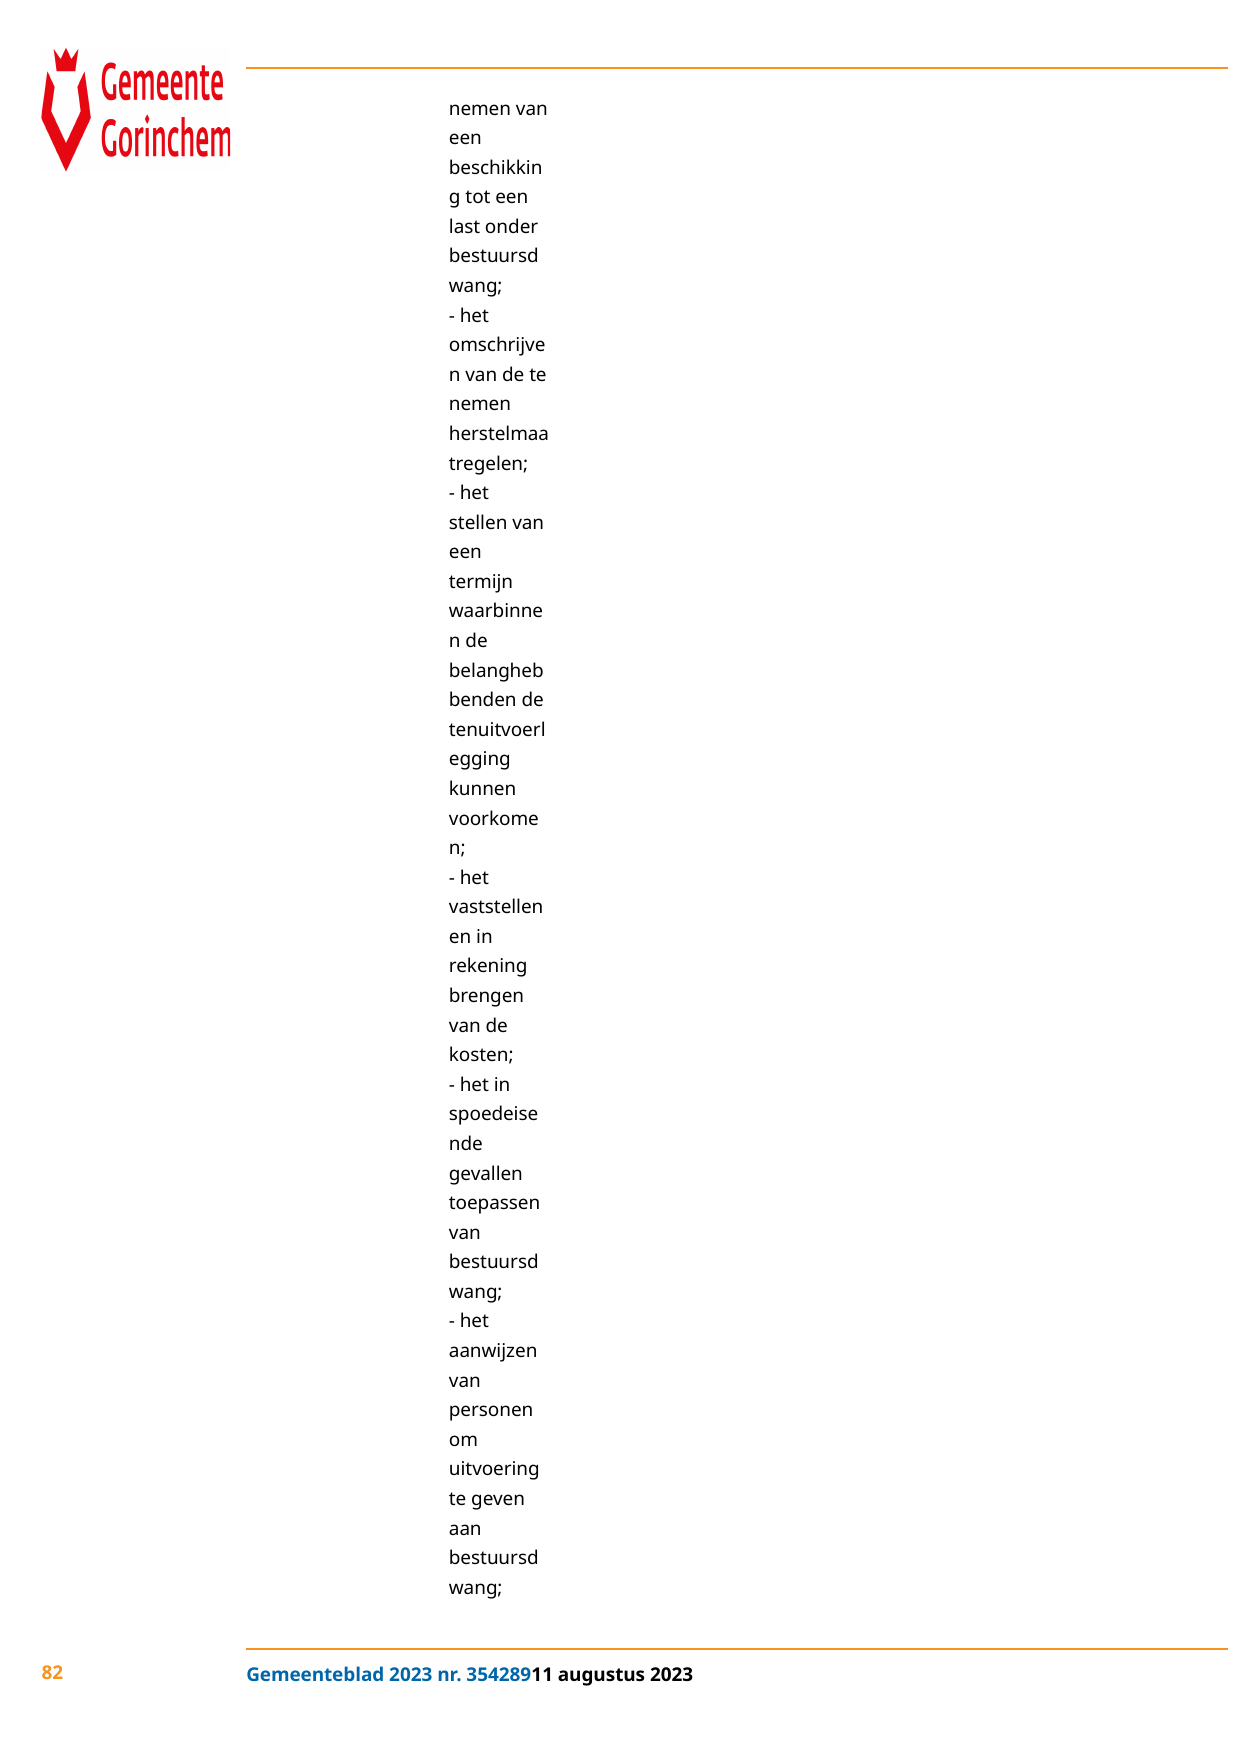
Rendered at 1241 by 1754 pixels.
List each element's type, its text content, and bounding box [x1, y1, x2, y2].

table_cell [348, 95, 449, 1600]
table_cell [1051, 95, 1152, 1600]
picture [41, 47, 231, 172]
table_cell [850, 95, 951, 1600]
table_cell [248, 95, 348, 1600]
table_cell [951, 95, 1051, 1600]
table_cell [549, 95, 649, 1600]
table_cell [650, 95, 750, 1600]
table_cell nemen van een beschikking tot een last onder bestuursdwang; - het omschrijven van de te nemen herstelmaatregelen; - het stellen van een termijn waarbinnen de belanghebbenden de tenuitvoerlegging kunnen voorkomen; - het vaststellen en in rekening brengen van de kosten; - het in spoedeisende gevallen toepassen van bestuursdwang; - het aanwijzen van personen om uitvoering te geven aan bestuursdwang; [449, 95, 549, 1600]
table_cell [750, 95, 850, 1600]
